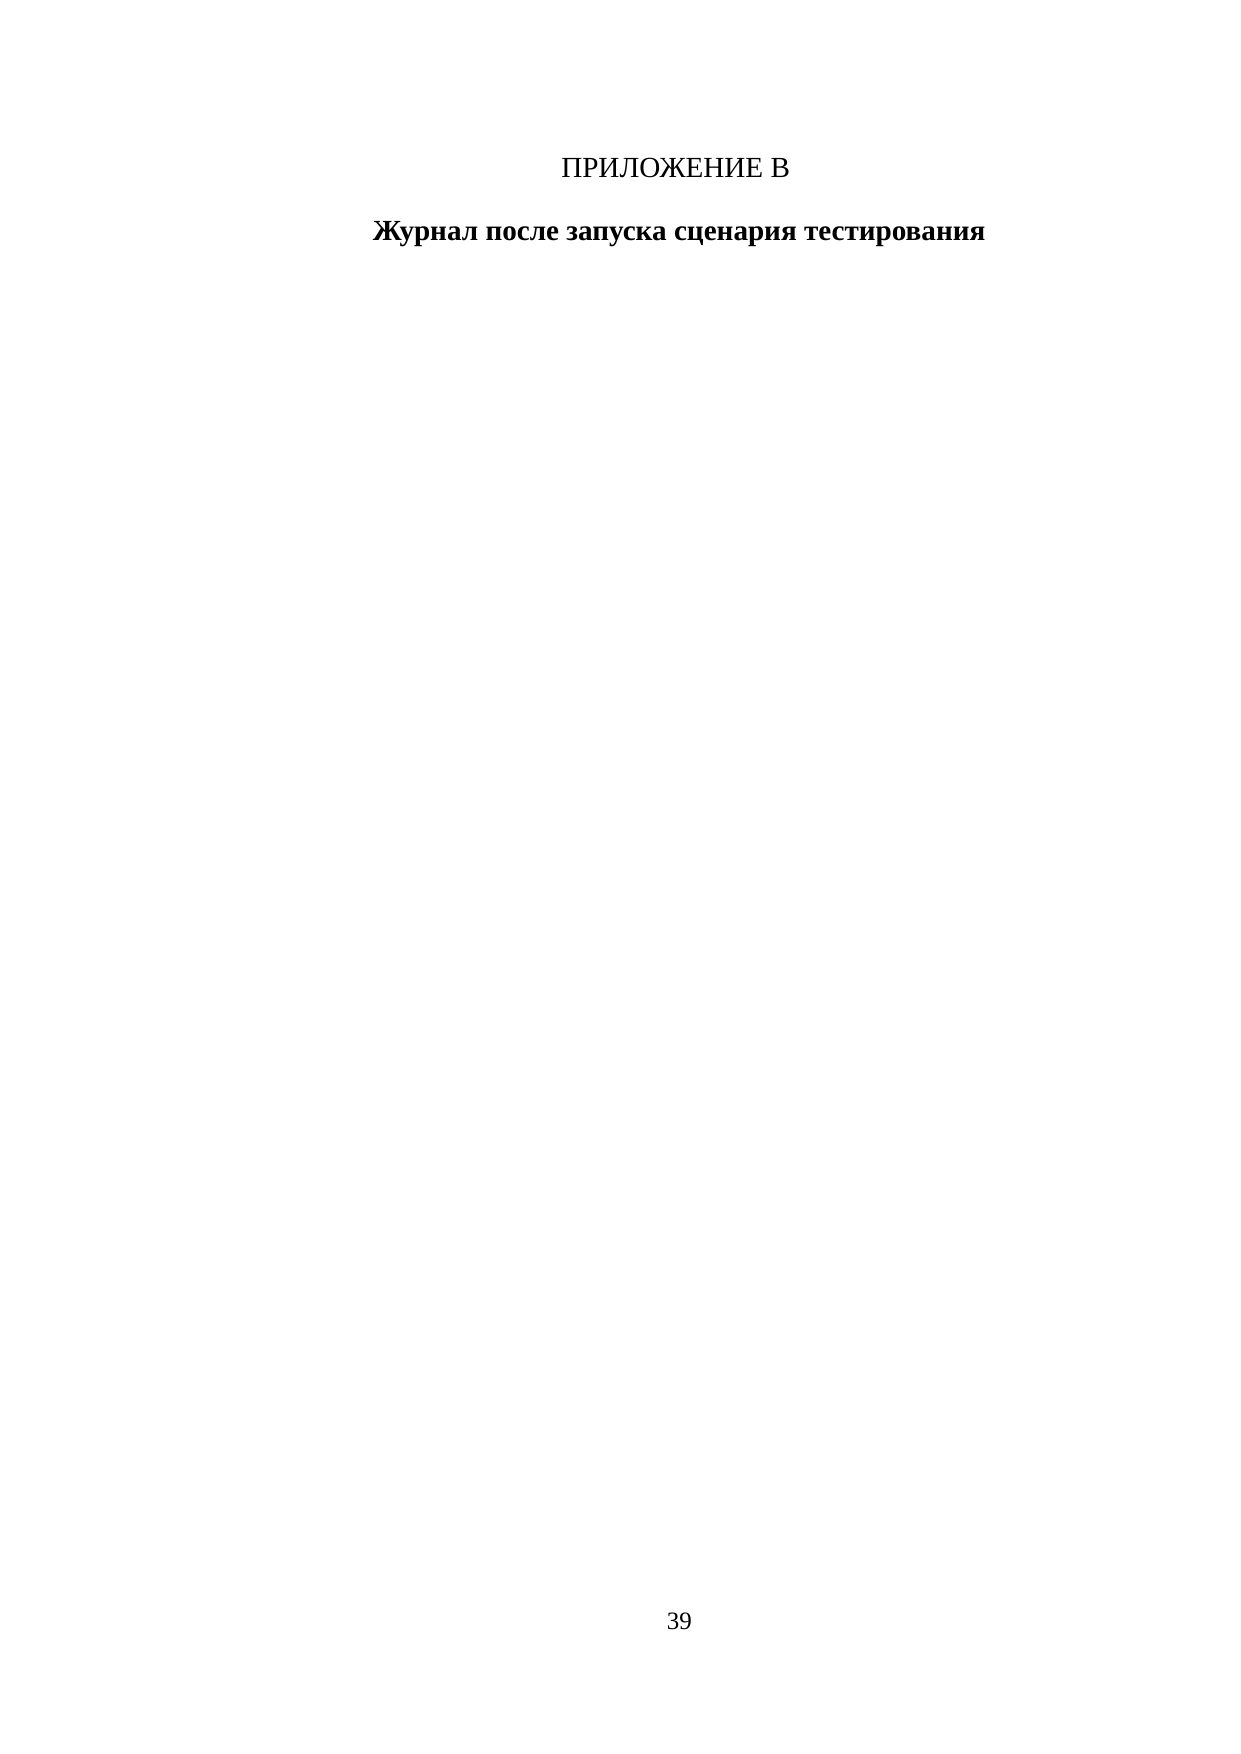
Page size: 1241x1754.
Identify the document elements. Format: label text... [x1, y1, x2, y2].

list Журнал после запуска сценария тестирования [177, 213, 1181, 246]
